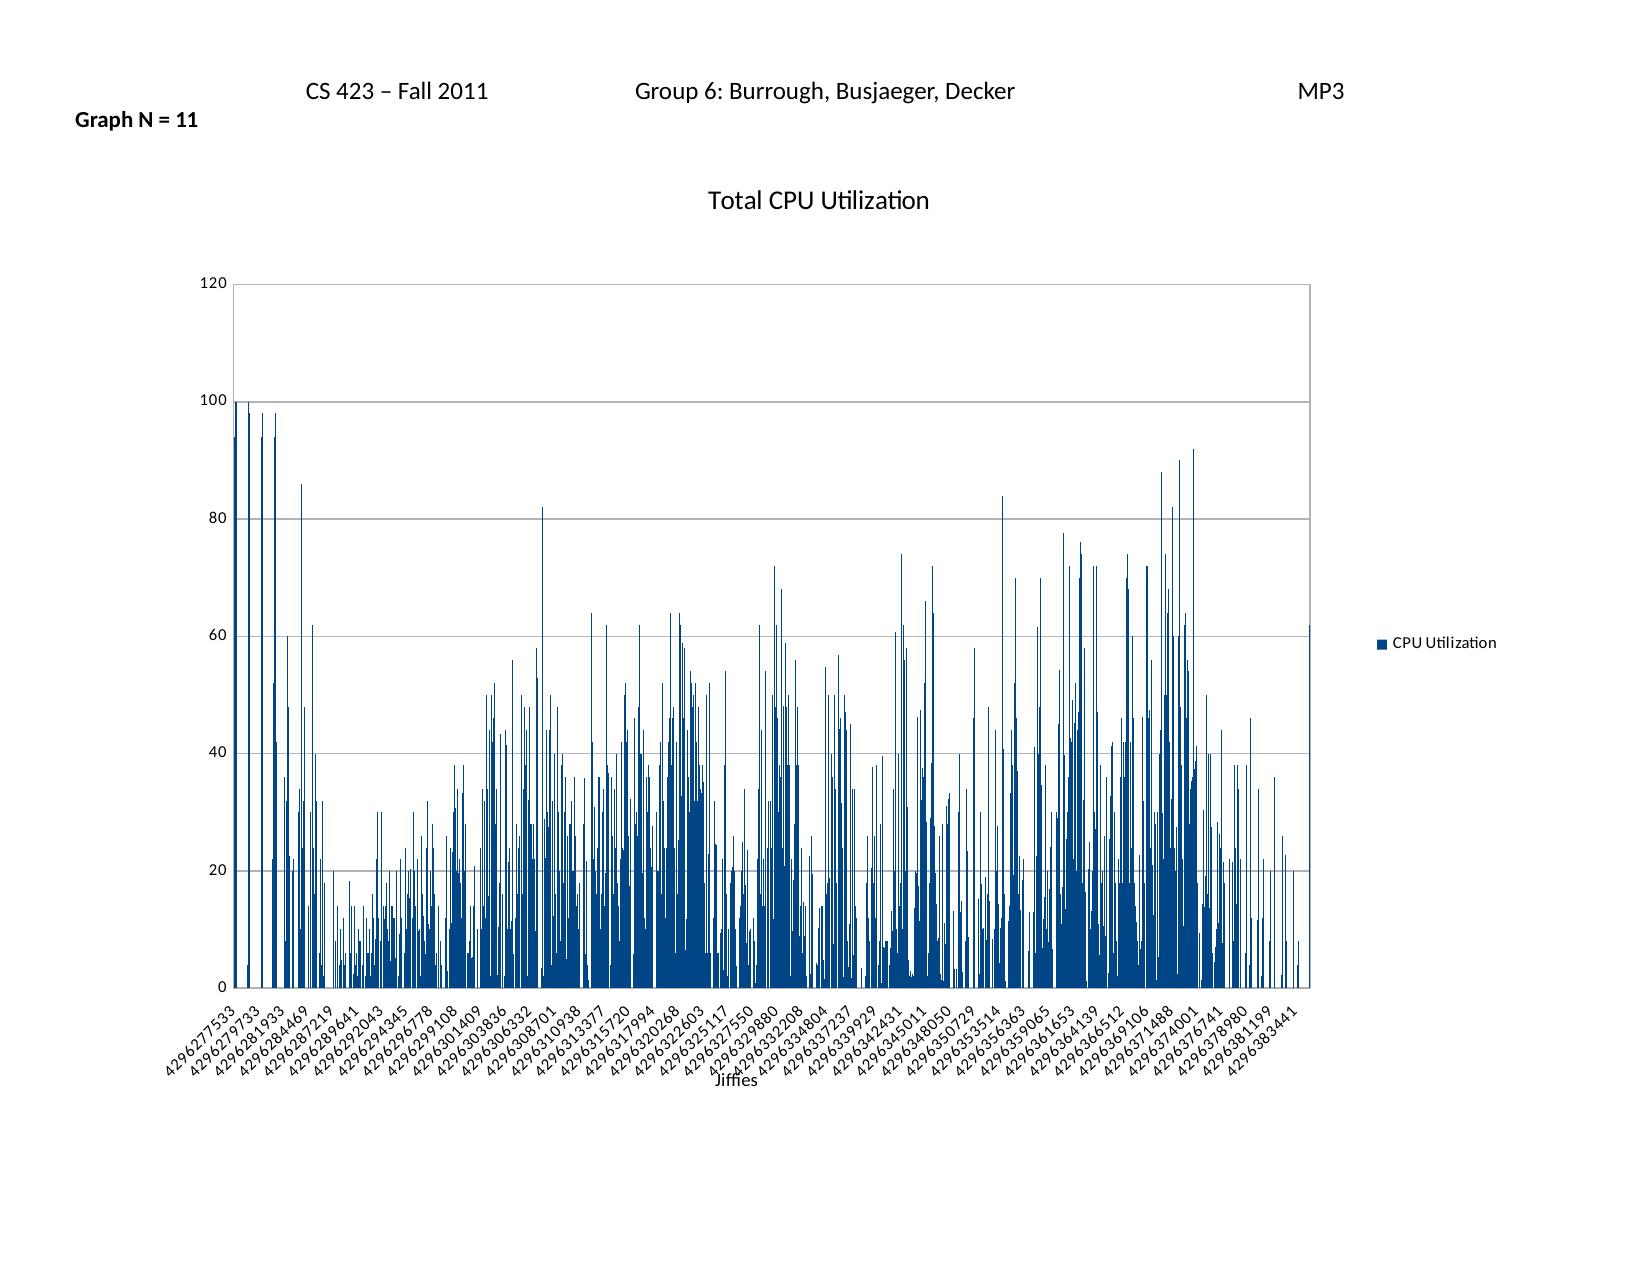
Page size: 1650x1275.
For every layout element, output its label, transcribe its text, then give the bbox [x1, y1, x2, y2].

text Graph N = 11 [75, 106, 1575, 133]
